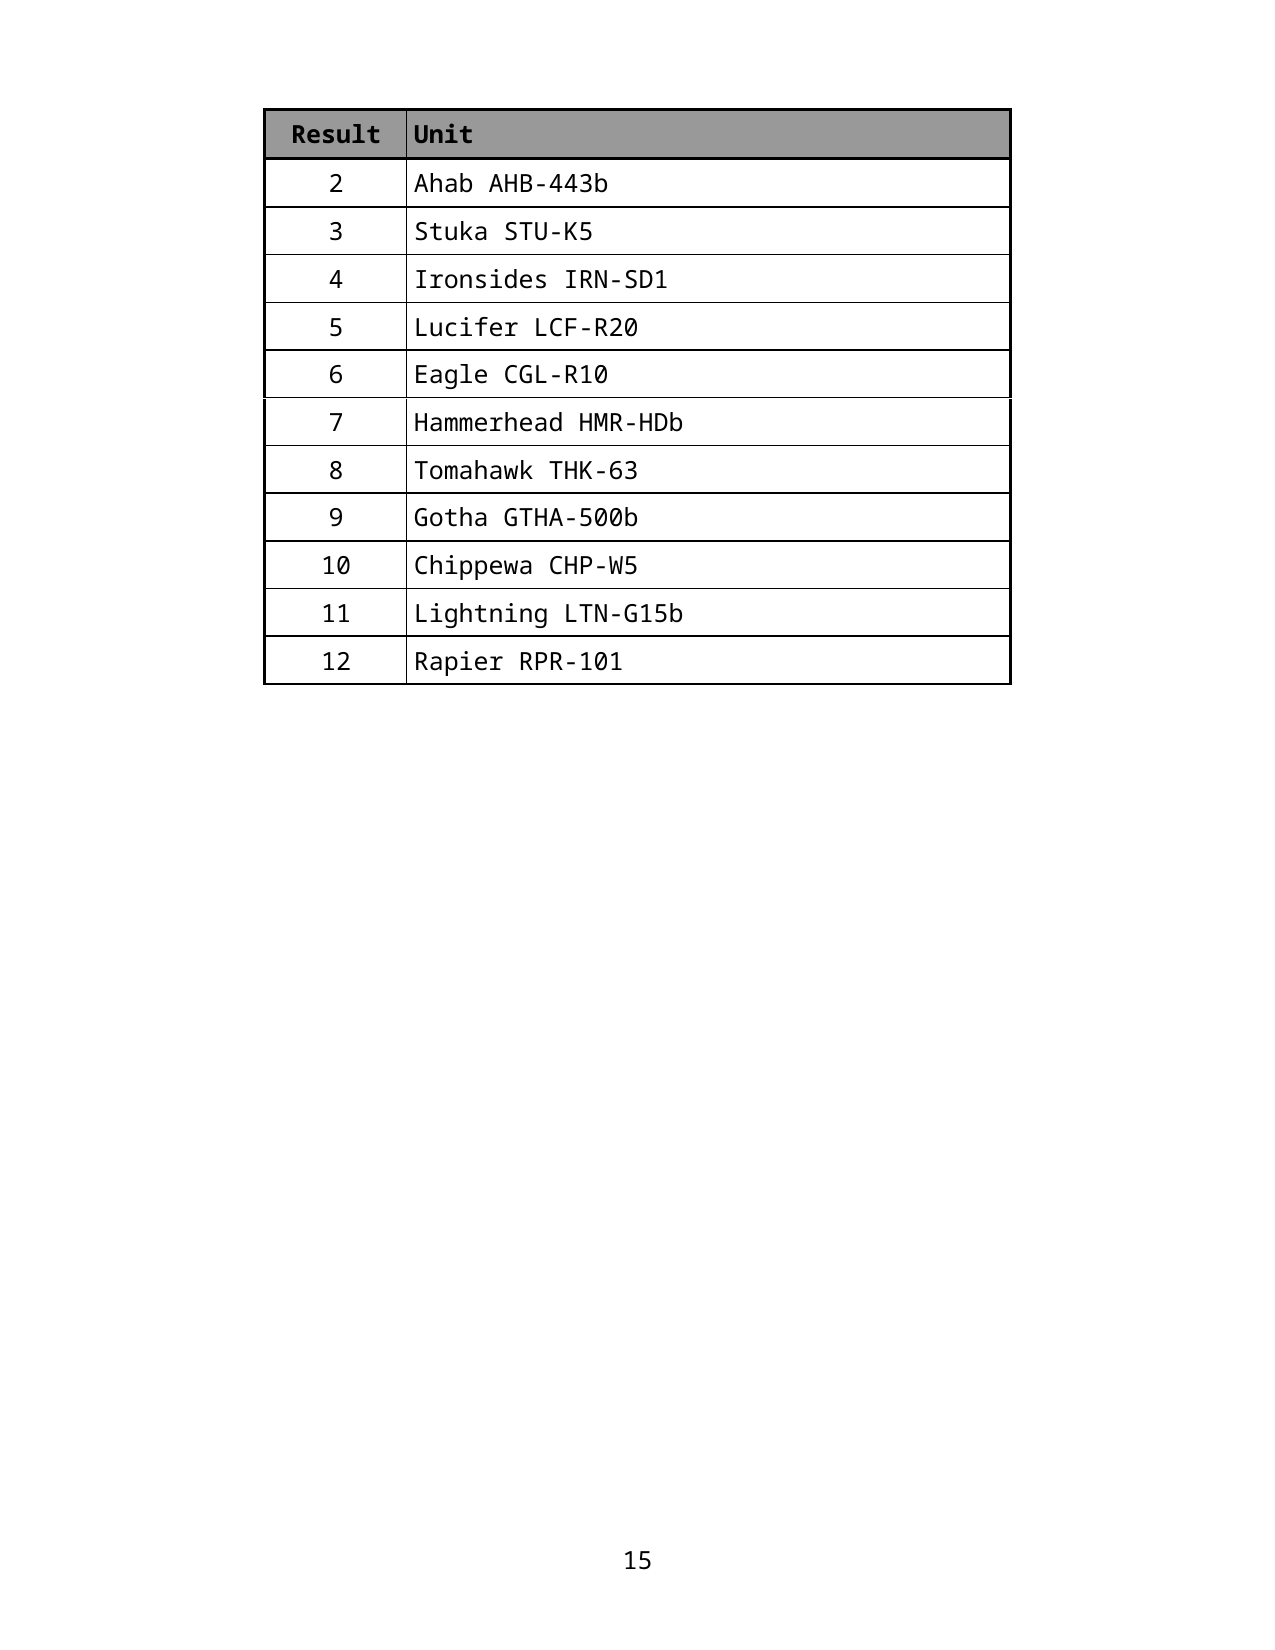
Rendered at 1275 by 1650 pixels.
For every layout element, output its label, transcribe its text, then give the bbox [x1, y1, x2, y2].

table_cell Eagle CGL-R10 [407, 351, 1009, 397]
table_cell 4 [266, 255, 406, 302]
table_cell 12 [266, 637, 406, 683]
table_cell Chippewa CHP-W5 [407, 542, 1009, 588]
table_cell 6 [266, 351, 406, 397]
table_cell 2 [266, 160, 406, 206]
table_cell Lucifer LCF-R20 [407, 303, 1009, 349]
table_cell 5 [266, 303, 406, 349]
table_cell Hammerhead HMR-HDb [407, 399, 1009, 445]
table_cell Lightning LTN-G15b [407, 589, 1009, 635]
table_cell Gotha GTHA-500b [407, 494, 1009, 540]
table_cell Stuka STU-K5 [407, 208, 1009, 254]
table_cell 9 [266, 494, 406, 540]
table_cell Rapier RPR-101 [407, 637, 1009, 683]
table_cell 11 [266, 589, 406, 635]
table_cell Ahab AHB-443b [407, 160, 1009, 206]
table_cell Ironsides IRN-SD1 [407, 255, 1009, 302]
table_cell 10 [266, 542, 406, 588]
table_header Result [266, 111, 406, 157]
table_cell 7 [266, 399, 406, 445]
table_cell 3 [266, 208, 406, 254]
table_cell Tomahawk THK-63 [407, 446, 1009, 492]
table_cell 8 [266, 446, 406, 492]
table_header Unit [407, 111, 1009, 157]
